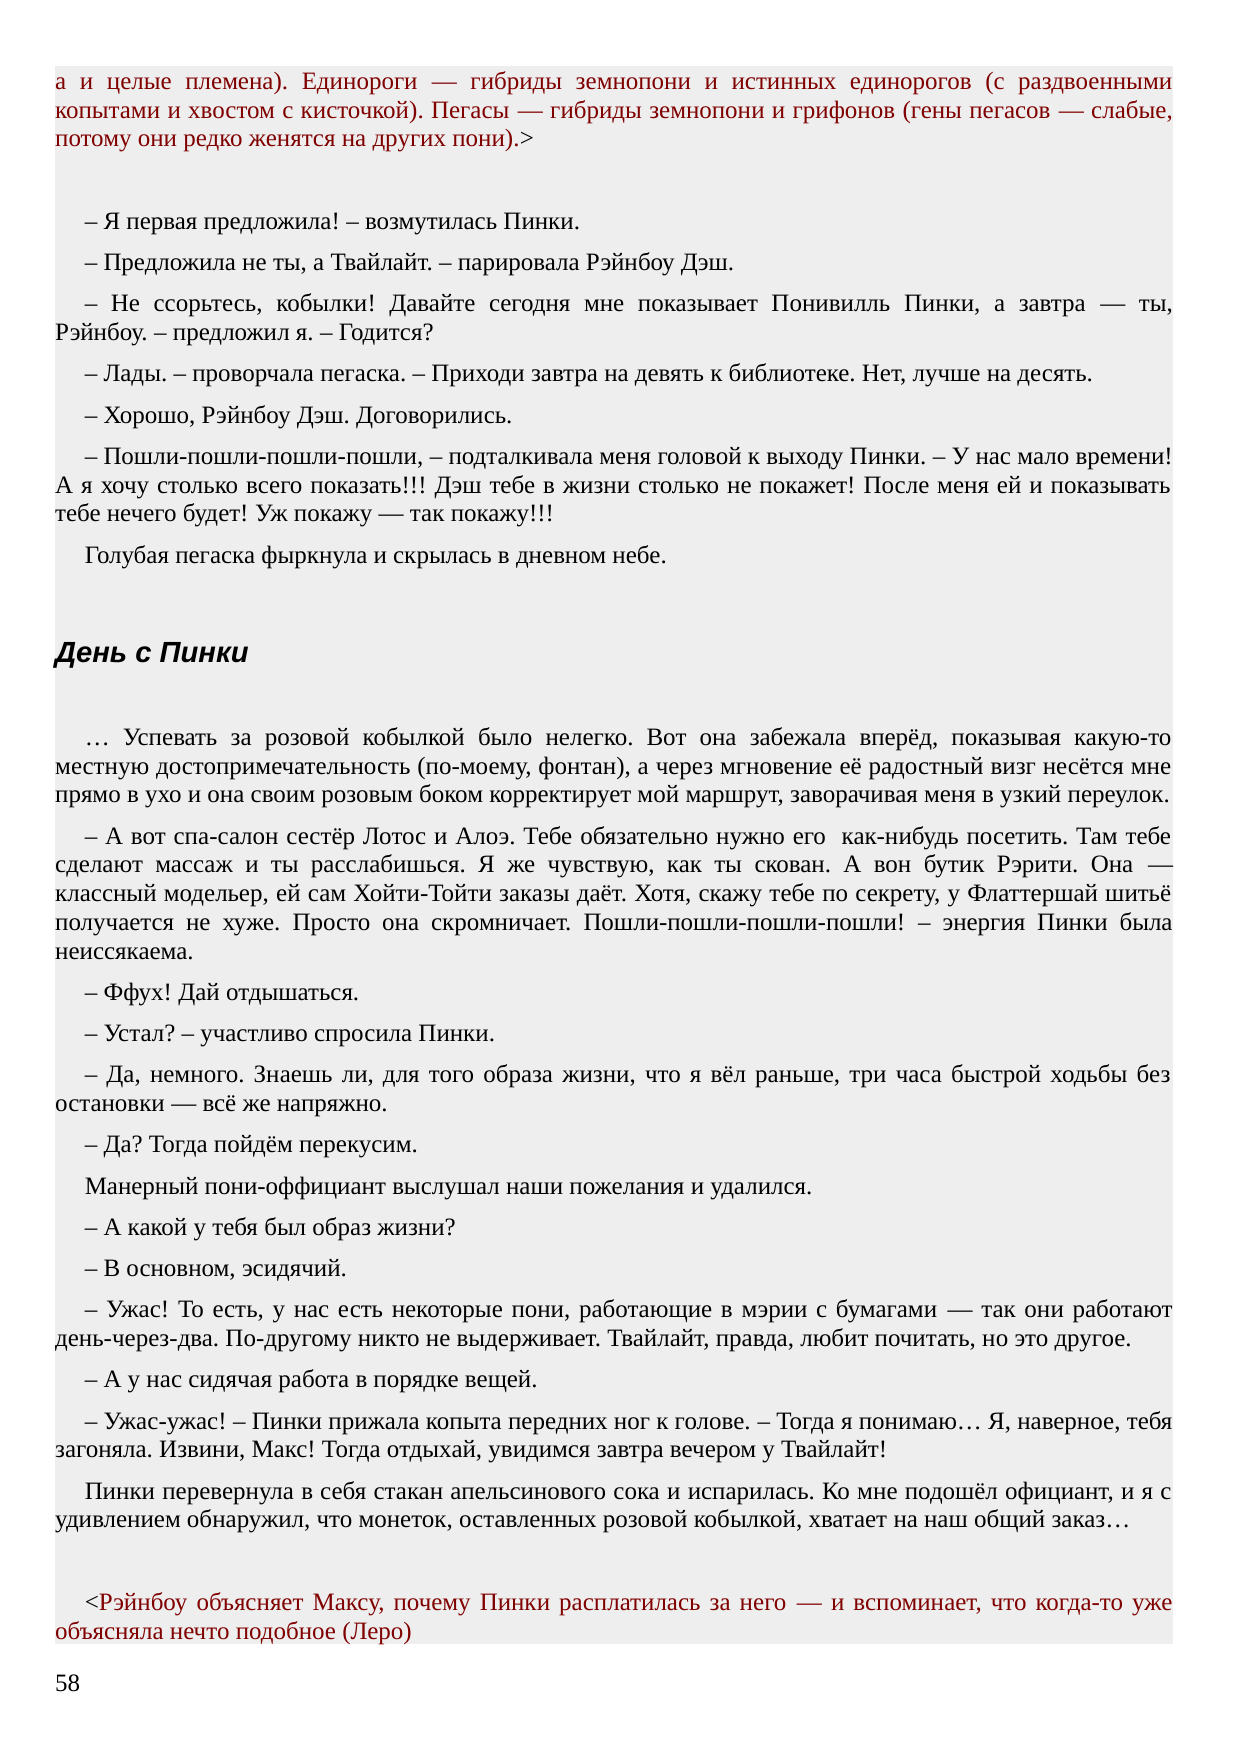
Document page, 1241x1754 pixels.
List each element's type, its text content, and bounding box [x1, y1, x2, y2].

text – Да? Тогда пойдём перекусим. [55, 1129, 1173, 1158]
text – Ужас! То есть, у нас есть некоторые пони, работающие в мэрии с бумагами — так они работают день-через-два. По-другому никто не выдерживает. Твайлайт, правда, любит почитать, но это другое. [55, 1294, 1173, 1352]
subtitle День с Пинки [55, 635, 1173, 668]
text <Рэйнбоу объясняет Максу, почему Пинки расплатилась за него — и вспоминает, что когда-то уже объясняла нечто подобное (Леро) [55, 1587, 1173, 1644]
text – Пошли-пошли-пошли-пошли, – подталкивала меня головой к выходу Пинки. – У нас мало времени! А я хочу столько всего показать!!! Дэш тебе в жизни столько не покажет! После меня ей и показывать тебе нечего будет! Уж покажу — так покажу!!! [55, 441, 1173, 527]
text – Предложила не ты, а Твайлайт. – парировала Рэйнбоу Дэш. [55, 247, 1173, 276]
text – А вот спа-салон сестёр Лотос и Алоэ. Тебе обязательно нужно его как-нибудь посетить. Там тебе сделают массаж и ты расслабишься. Я же чувствую, как ты скован. А вон бутик Рэрити. Она — классный модельер, ей сам Хойти-Тойти заказы даёт. Хотя, скажу тебе по секрету, у Флаттершай шитьё получается не хуже. Просто она скромничает. Пошли-пошли-пошли-пошли! – энергия Пинки была неиссякаема. [55, 821, 1173, 964]
text – Я первая предложила! – возмутилась Пинки. [55, 206, 1173, 235]
text – Ужас-ужас! – Пинки прижала копыта передних ног к голове. – Тогда я понимаю… Я, наверное, тебя загоняла. Извини, Макс! Тогда отдыхай, увидимся завтра вечером у Твайлайт! [55, 1406, 1173, 1463]
text – А у нас сидячая работа в порядке вещей. [55, 1364, 1173, 1393]
text – В основном, эсидячий. [55, 1253, 1173, 1282]
text – Не ссорьтесь, кобылки! Давайте сегодня мне показывает Понивилль Пинки, а завтра — ты, Рэйнбоу. – предложил я. – Годится? [55, 288, 1173, 346]
text … Успевать за розовой кобылкой было нелегко. Вот она забежала вперёд, показывая какую-то местную достопримечательность (по-моему, фонтан), а через мгновение её радостный визг несётся мне прямо в ухо и она своим розовым боком корректирует мой маршрут, заворачивая меня в узкий переулок. [55, 722, 1173, 808]
text Манерный пони-оффициант выслушал наши пожелания и удалился. [55, 1171, 1173, 1199]
text Пинки перевернула в себя стакан апельсинового сока и испарилась. Ко мне подошёл официант, и я с удивлением обнаружил, что монеток, оставленных розовой кобылкой, хватает на наш общий заказ… [55, 1476, 1173, 1533]
text – Хорошо, Рэйнбоу Дэш. Договорились. [55, 400, 1173, 428]
text – Устал? – участливо спросила Пинки. [55, 1018, 1173, 1047]
text Голубая пегаска фыркнула и скрылась в дневном небе. [55, 540, 1173, 568]
text – Да, немного. Знаешь ли, для того образа жизни, что я вёл раньше, три часа быстрой ходьбы без остановки — всё же напряжно. [55, 1059, 1173, 1117]
text – Ффух! Дай отдышаться. [55, 977, 1173, 1006]
text – Лады. – проворчала пегаска. – Приходи завтра на девять к библиотеке. Нет, лучше на десять. [55, 358, 1173, 387]
text а и целые племена). Единороги — гибриды земнопони и истинных единорогов (с раздвоенными копытами и хвостом с кисточкой). Пегасы — гибриды земнопони и грифонов (гены пегасов — слабые, потому они редко женятся на других пони).> [55, 66, 1173, 152]
text – А какой у тебя был образ жизни? [55, 1212, 1173, 1241]
